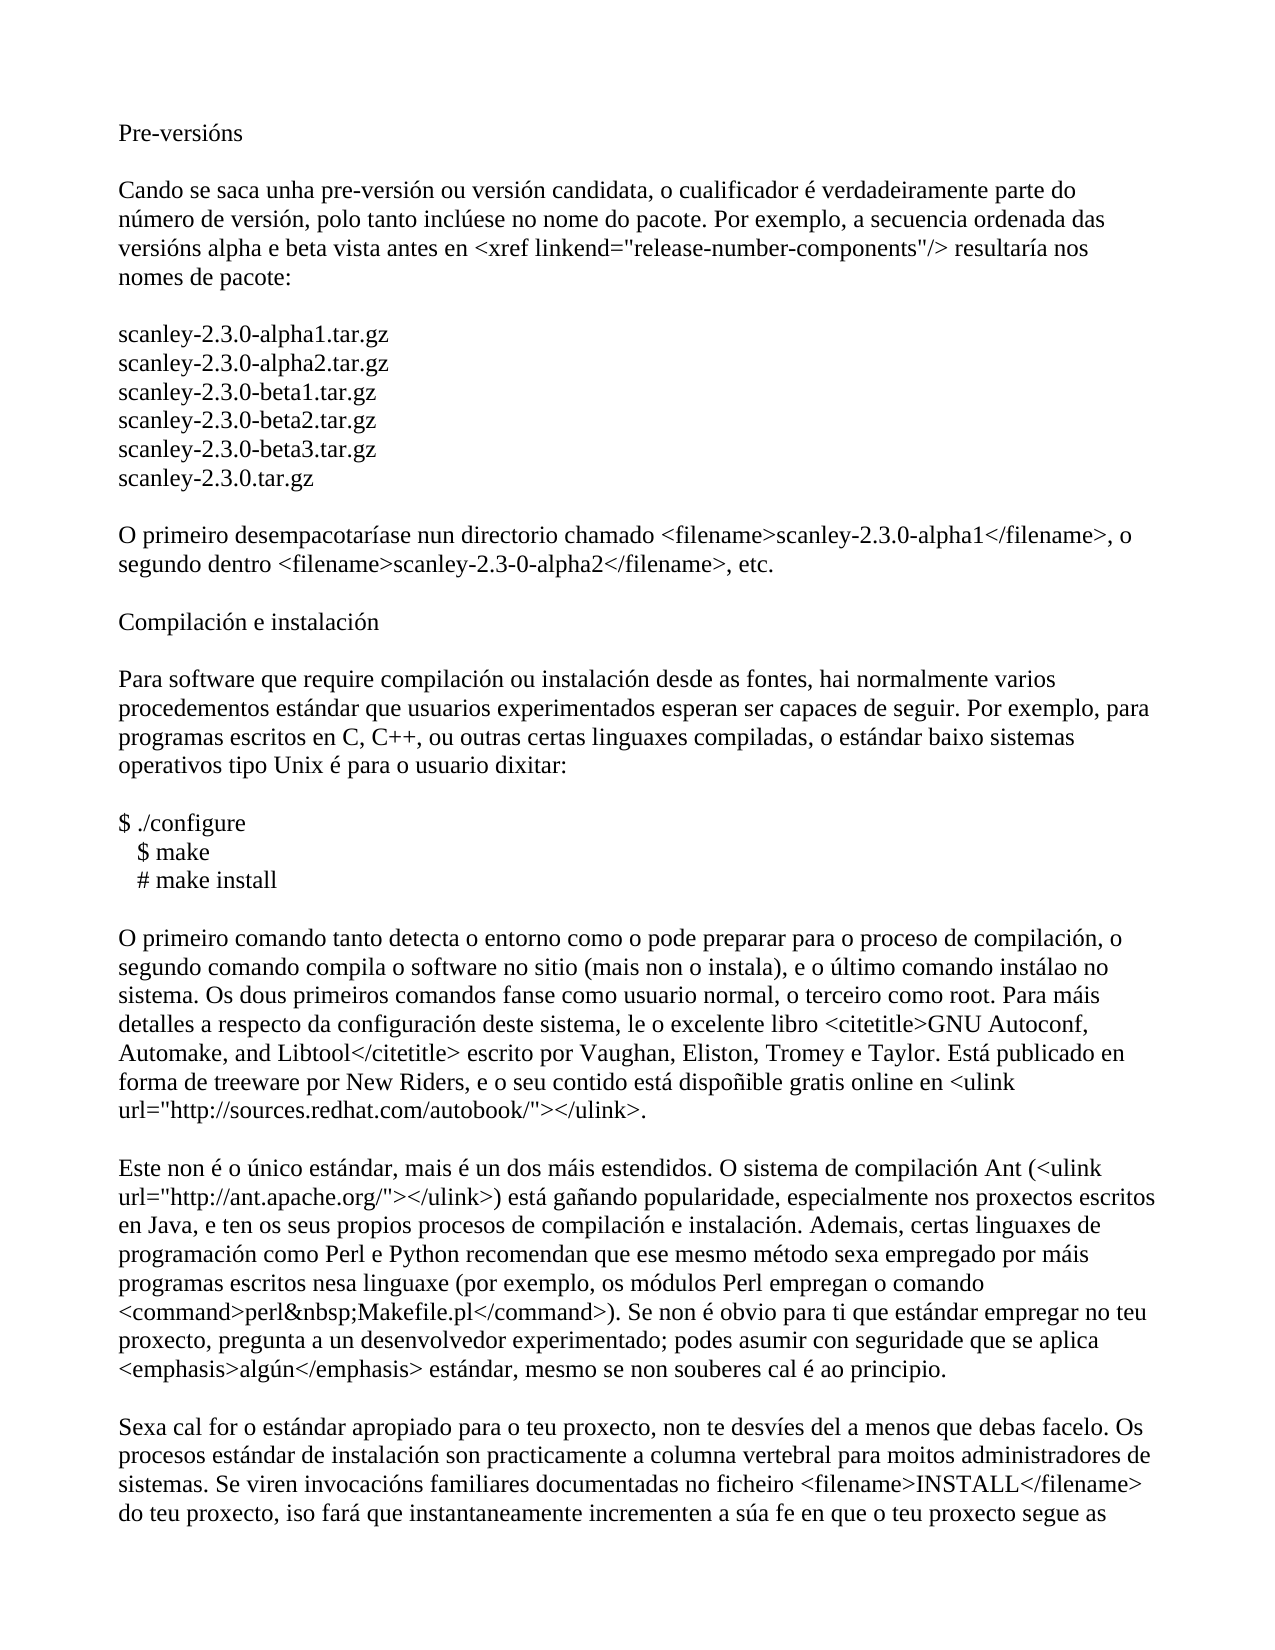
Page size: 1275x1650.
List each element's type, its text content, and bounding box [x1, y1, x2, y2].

text scanley-2.3.0-alpha1.tar.gz [118, 319, 1157, 348]
text # make install [118, 866, 1157, 894]
text $ ./configure [118, 808, 1157, 837]
text O primeiro comando tanto detecta o entorno como o pode preparar para o proceso de compilación, o segundo comando compila o software no sitio (mais non o instala), e o último comando instálao no sistema. Os dous primeiros comandos fanse como usuario normal, o terceiro como root. Para máis detalles a respecto da configuración deste sistema, le o excelente libro <citetitle>GNU Autoconf, Automake, and Libtool</citetitle> escrito por Vaughan, Eliston, Tromey e Taylor. Está publicado en forma de treeware por New Riders, e o seu contido está dispoñible gratis online en <ulink url="http://sources.redhat.com/autobook/"></ulink>. [118, 923, 1157, 1124]
text Compilación e instalación [118, 607, 1157, 636]
text $ make [118, 837, 1157, 866]
text Este non é o único estándar, mais é un dos máis estendidos. O sistema de compilación Ant (<ulink url="http://ant.apache.org/"></ulink>) está gañando popularidade, especialmente nos proxectos escritos en Java, e ten os seus propios procesos de compilación e instalación. Ademais, certas linguaxes de programación como Perl e Python recomendan que ese mesmo método sexa empregado por máis programas escritos nesa linguaxe (por exemplo, os módulos Perl empregan o comando <command>perl&nbsp;Makefile.pl</command>). Se non é obvio para ti que estándar empregar no teu proxecto, pregunta a un desenvolvedor experimentado; podes asumir con seguridade que se aplica <emphasis>algún</emphasis> estándar, mesmo se non souberes cal é ao principio. [118, 1153, 1157, 1383]
text Pre-versións [118, 118, 1157, 147]
text Sexa cal for o estándar apropiado para o teu proxecto, non te desvíes del a menos que debas facelo. Os procesos estándar de instalación son practicamente a columna vertebral para moitos administradores de sistemas. Se viren invocacións familiares documentadas no ficheiro <filename>INSTALL</filename> do teu proxecto, iso fará que instantaneamente incrementen a súa fe en que o teu proxecto segue as [118, 1412, 1157, 1527]
text scanley-2.3.0.tar.gz [118, 463, 1157, 492]
text scanley-2.3.0-alpha2.tar.gz [118, 348, 1157, 377]
text scanley-2.3.0-beta2.tar.gz [118, 406, 1157, 434]
text scanley-2.3.0-beta1.tar.gz [118, 377, 1157, 406]
text O primeiro desempacotaríase nun directorio chamado <filename>scanley-2.3.0-alpha1</filename>, o segundo dentro <filename>scanley-2.3-0-alpha2</filename>, etc. [118, 521, 1157, 578]
text Cando se saca unha pre-versión ou versión candidata, o cualificador é verdadeiramente parte do número de versión, polo tanto inclúese no nome do pacote. Por exemplo, a secuencia ordenada das versións alpha e beta vista antes en <xref linkend="release-number-components"/> resultaría nos nomes de pacote: [118, 176, 1157, 291]
text scanley-2.3.0-beta3.tar.gz [118, 434, 1157, 463]
text Para software que require compilación ou instalación desde as fontes, hai normalmente varios procedementos estándar que usuarios experimentados esperan ser capaces de seguir. Por exemplo, para programas escritos en C, C++, ou outras certas linguaxes compiladas, o estándar baixo sistemas operativos tipo Unix é para o usuario dixitar: [118, 664, 1157, 779]
